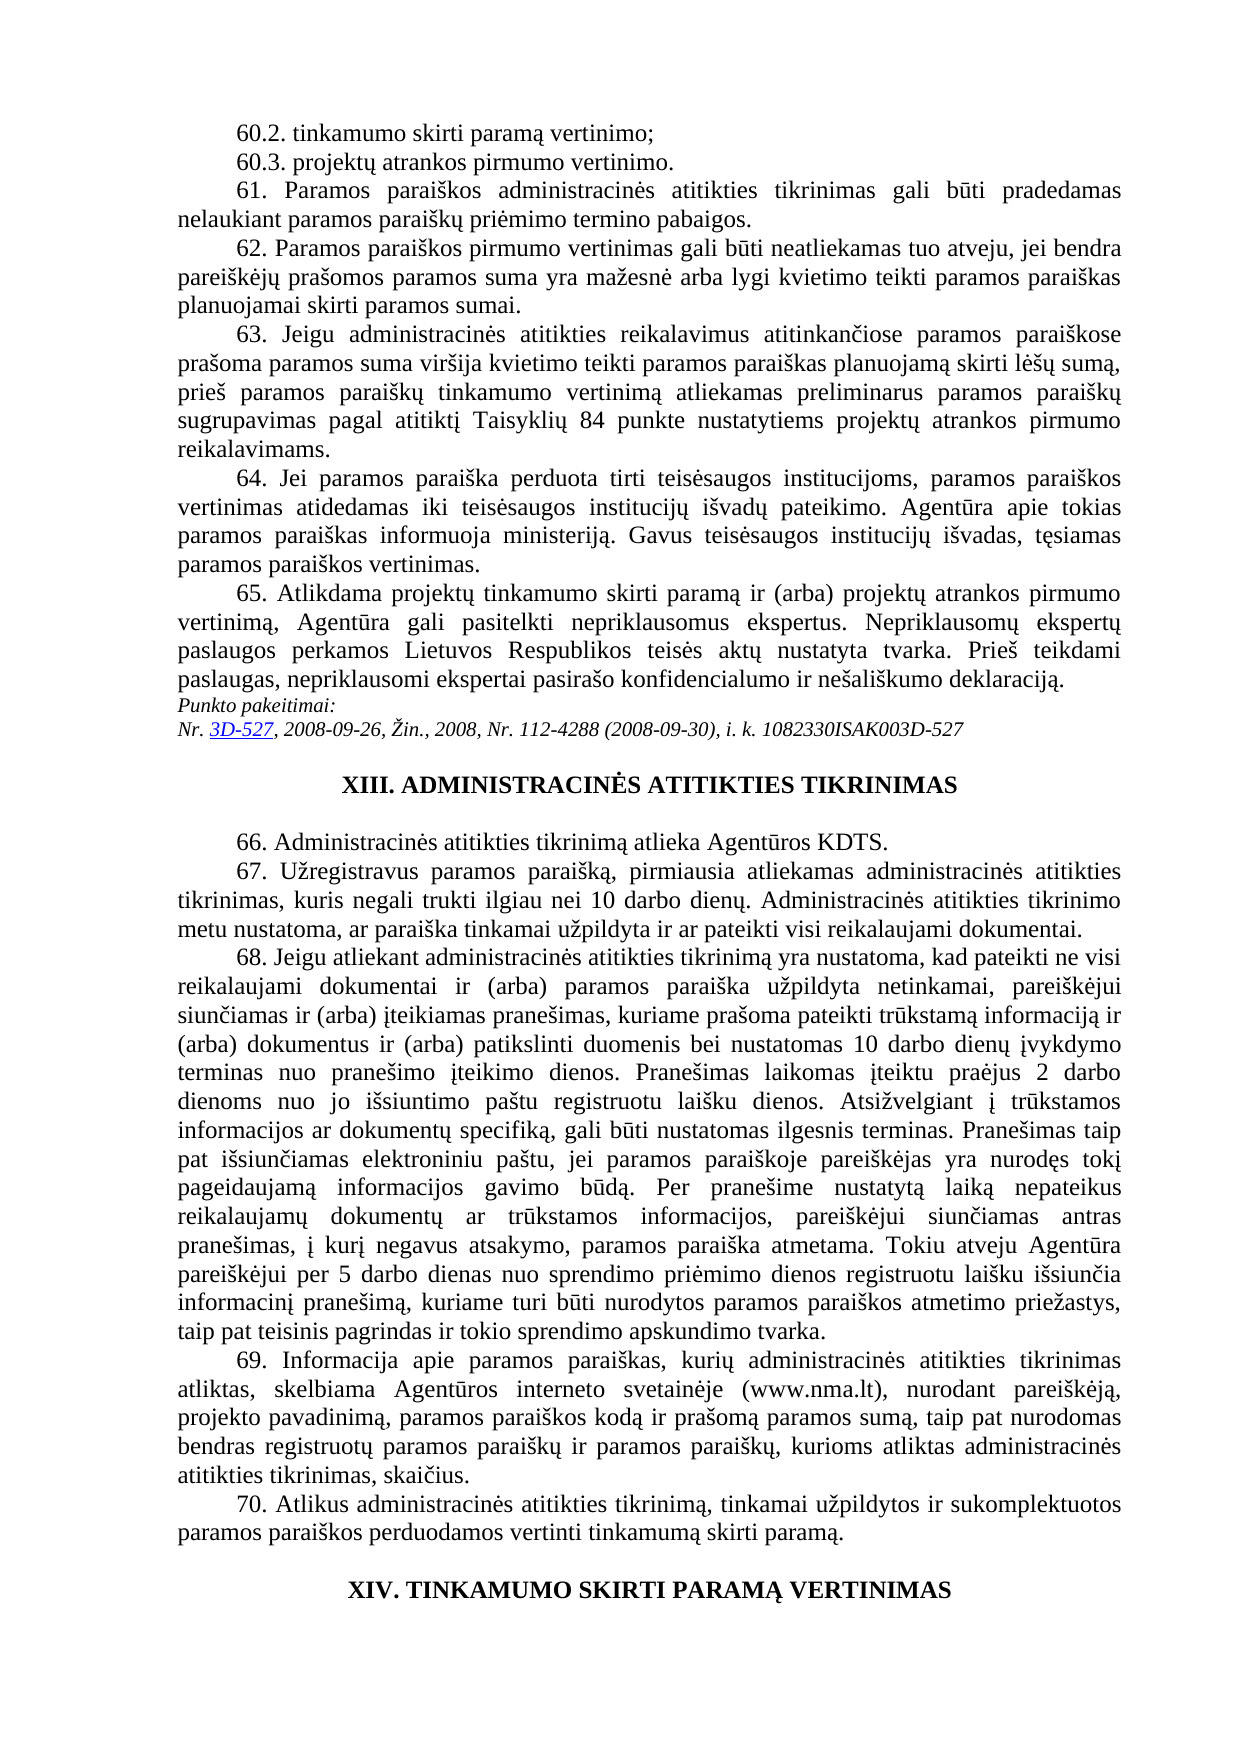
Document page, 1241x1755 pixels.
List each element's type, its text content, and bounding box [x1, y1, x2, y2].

text 68. Jeigu atliekant administracinės atitikties tikrinimą yra nustatoma, kad pateikti ne visi reikalaujami dokumentai ir (arba) paramos paraiška užpildyta netinkamai, pareiškėjui siunčiamas ir (arba) įteikiamas pranešimas, kuriame prašoma pateikti trūkstamą informaciją ir (arba) dokumentus ir (arba) patikslinti duomenis bei nustatomas 10 darbo dienų įvykdymo terminas nuo pranešimo įteikimo dienos. Pranešimas laikomas įteiktu praėjus 2 darbo dienoms nuo jo išsiuntimo paštu registruotu laišku dienos. Atsižvelgiant į trūkstamos informacijos ar dokumentų specifiką, gali būti nustatomas ilgesnis terminas. Pranešimas taip pat išsiunčiamas elektroniniu paštu, jei paramos paraiškoje pareiškėjas yra nurodęs tokį pageidaujamą informacijos gavimo būdą. Per pranešime nustatytą laiką nepateikus reikalaujamų dokumentų ar trūkstamos informacijos, pareiškėjui siunčiamas antras pranešimas, į kurį negavus atsakymo, paramos paraiška atmetama. Tokiu atveju Agentūra pareiškėjui per 5 darbo dienas nuo sprendimo priėmimo dienos registruotu laišku išsiunčia informacinį pranešimą, kuriame turi būti nurodytos paramos paraiškos atmetimo priežastys, taip pat teisinis pagrindas ir tokio sprendimo apskundimo tvarka. [177, 942, 1122, 1345]
text 65. Atlikdama projektų tinkamumo skirti paramą ir (arba) projektų atrankos pirmumo vertinimą, Agentūra gali pasitelkti nepriklausomus ekspertus. Nepriklausomų ekspertų paslaugos perkamos Lietuvos Respublikos teisės aktų nustatyta tvarka. Prieš teikdami paslaugas, nepriklausomi ekspertai pasirašo konfidencialumo ir nešališkumo deklaraciją. [177, 578, 1122, 693]
text Punkto pakeitimai: [177, 693, 1122, 717]
text 63. Jeigu administracinės atitikties reikalavimus atitinkančiose paramos paraiškose prašoma paramos suma viršija kvietimo teikti paramos paraiškas planuojamą skirti lėšų sumą, prieš paramos paraiškų tinkamumo vertinimą atliekamas preliminarus paramos paraiškų sugrupavimas pagal atitiktį Taisyklių 84 punkte nustatytiems projektų atrankos pirmumo reikalavimams. [177, 319, 1122, 463]
text XIV. TINKAMUMO SKIRTI PARAMĄ VERTINIMAS [177, 1575, 1122, 1604]
text 60.3. projektų atrankos pirmumo vertinimo. [177, 147, 1122, 176]
text 62. Paramos paraiškos pirmumo vertinimas gali būti neatliekamas tuo atveju, jei bendra pareiškėjų prašomos paramos suma yra mažesnė arba lygi kvietimo teikti paramos paraiškas planuojamai skirti paramos sumai. [177, 233, 1122, 319]
text XIII. ADMINISTRACINĖS ATITIKTIES TIKRINIMAS [177, 770, 1122, 799]
text 60.2. tinkamumo skirti paramą vertinimo; [177, 118, 1122, 147]
text 64. Jei paramos paraiška perduota tirti teisėsaugos institucijoms, paramos paraiškos vertinimas atidedamas iki teisėsaugos institucijų išvadų pateikimo. Agentūra apie tokias paramos paraiškas informuoja ministeriją. Gavus teisėsaugos institucijų išvadas, tęsiamas paramos paraiškos vertinimas. [177, 463, 1122, 578]
text 67. Užregistravus paramos paraišką, pirmiausia atliekamas administracinės atitikties tikrinimas, kuris negali trukti ilgiau nei 10 darbo dienų. Administracinės atitikties tikrinimo metu nustatoma, ar paraiška tinkamai užpildyta ir ar pateikti visi reikalaujami dokumentai. [177, 856, 1122, 942]
text Nr. 3D-527, 2008-09-26, Žin., 2008, Nr. 112-4288 (2008-09-30), i. k. 1082330ISAK003D-527 [177, 717, 1122, 741]
text 61. Paramos paraiškos administracinės atitikties tikrinimas gali būti pradedamas nelaukiant paramos paraiškų priėmimo termino pabaigos. [177, 176, 1122, 233]
text 69. Informacija apie paramos paraiškas, kurių administracinės atitikties tikrinimas atliktas, skelbiama Agentūros interneto svetainėje (www.nma.lt), nurodant pareiškėją, projekto pavadinimą, paramos paraiškos kodą ir prašomą paramos sumą, taip pat nurodomas bendras registruotų paramos paraiškų ir paramos paraiškų, kurioms atliktas administracinės atitikties tikrinimas, skaičius. [177, 1345, 1122, 1489]
text 70. Atlikus administracinės atitikties tikrinimą, tinkamai užpildytos ir sukomplektuotos paramos paraiškos perduodamos vertinti tinkamumą skirti paramą. [177, 1489, 1122, 1546]
text 66. Administracinės atitikties tikrinimą atlieka Agentūros KDTS. [177, 827, 1122, 856]
